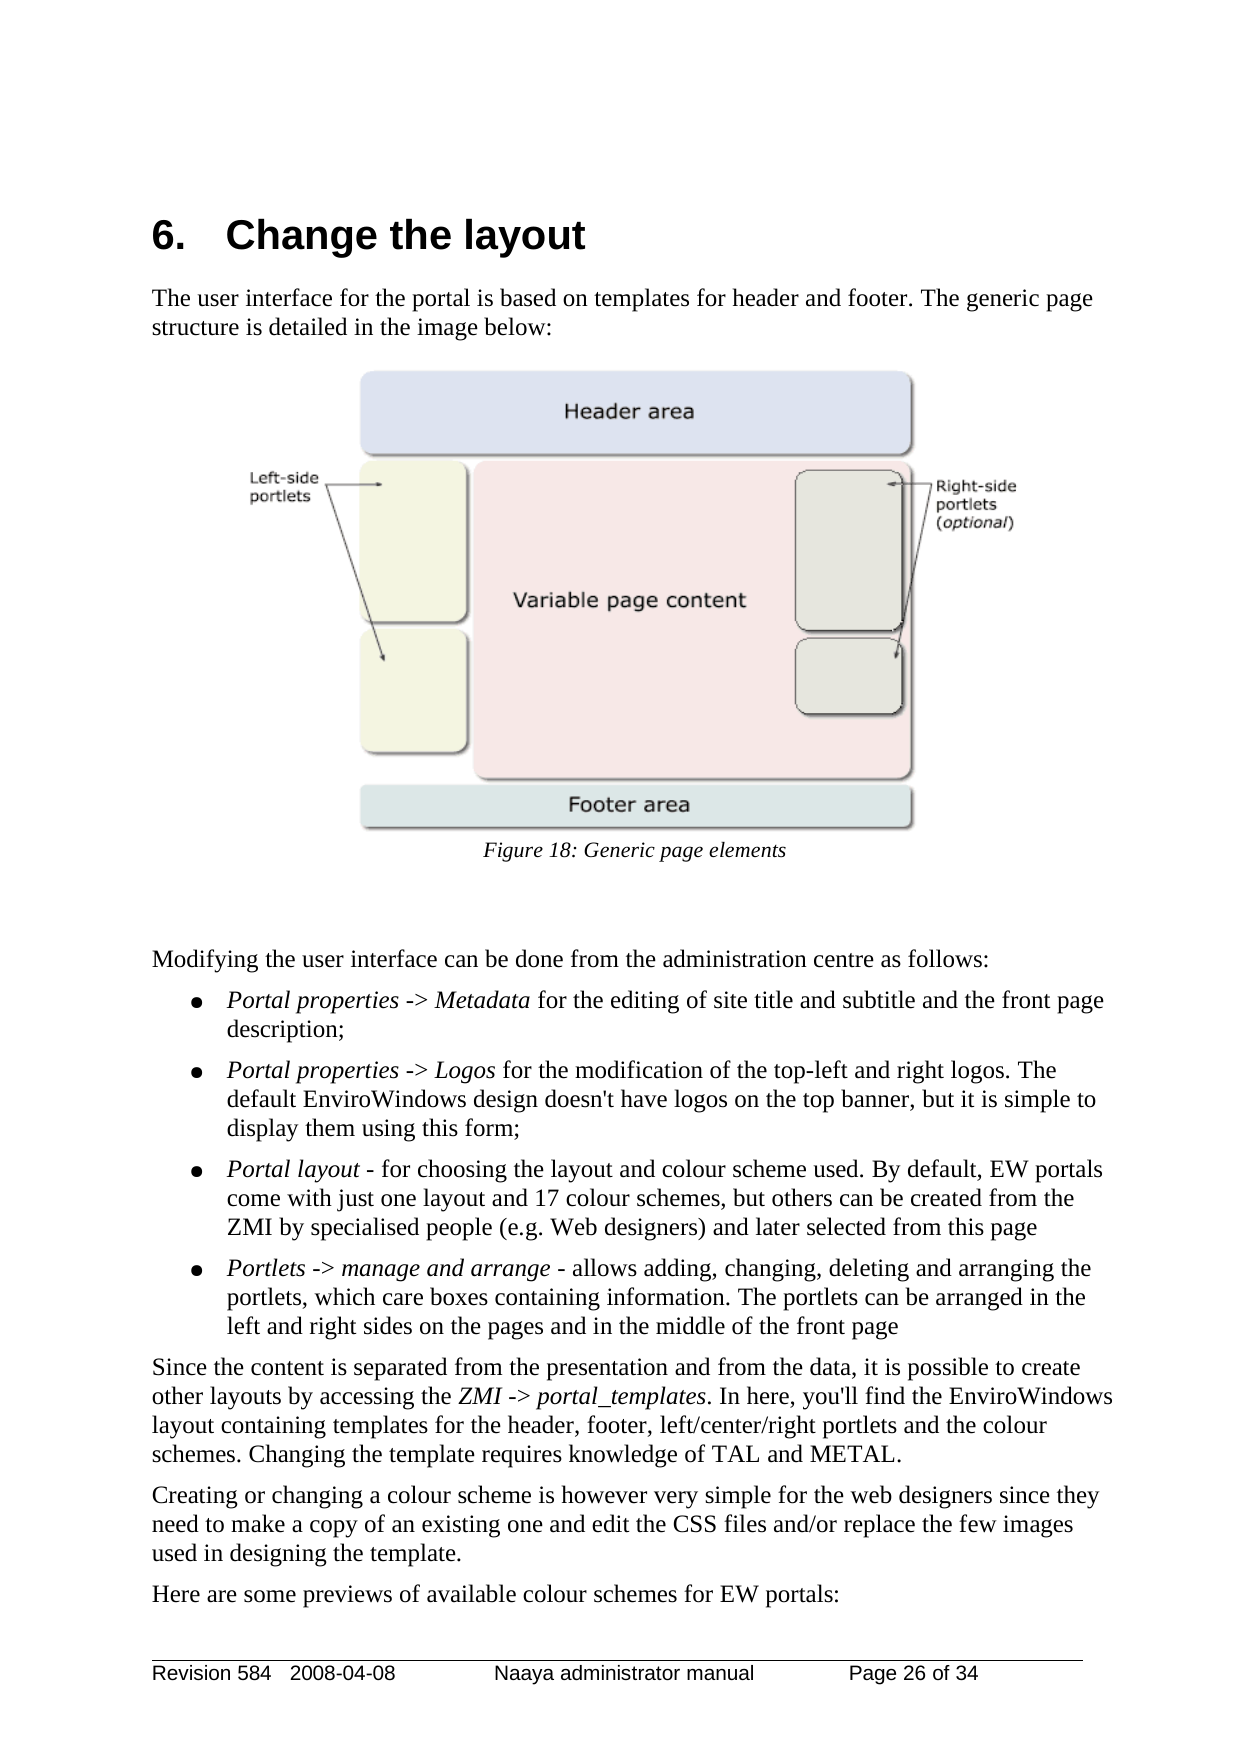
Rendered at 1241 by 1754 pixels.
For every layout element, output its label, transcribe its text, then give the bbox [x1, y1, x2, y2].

list Portlets -> manage and arrange - allows adding, changing, deleting and arranging the portlets, which care boxes containing information. The portlets can be arranged in the left and right sides on the pages and in the middle of the front page [189, 1253, 1120, 1340]
text Figure 18: Generic page elements [237, 837, 1035, 862]
text Modifying the user interface can be done from the administration centre as follows: [152, 944, 1120, 973]
text Here are some previews of available colour schemes for EW portals: [152, 1578, 1120, 1608]
text Since the content is separated from the presentation and from the data, it is possible to create other layouts by accessing the ZMI -> portal_templates. In here, you'll find the EnviroWindows layout containing templates for the header, footer, left/center/right portlets and the colour schemes. Changing the template requires knowledge of TAL and METAL. [152, 1352, 1120, 1468]
list Portal properties -> Metadata for the editing of site title and subtitle and the front page description; [189, 985, 1120, 1043]
subtitle Change the layout [151, 210, 1120, 258]
text Creating or changing a colour scheme is however very simple for the web designers since they need to make a copy of an existing one and edit the CSS files and/or replace the few images used in designing the template. [152, 1479, 1120, 1567]
list Portal layout - for choosing the layout and colour scheme used. By default, EW portals come with just one layout and 17 colour schemes, but others can be created from the ZMI by specialised people (e.g. Web designers) and later selected from this page [189, 1154, 1120, 1241]
text The user interface for the portal is based on templates for header and footer. The generic page structure is detailed in the image below: [152, 283, 1120, 341]
list Portal properties -> Logos for the modification of the top-left and right logos. The default EnviroWindows design doesn't have logos on the top banner, but it is simple to display them using this form; [189, 1055, 1120, 1142]
